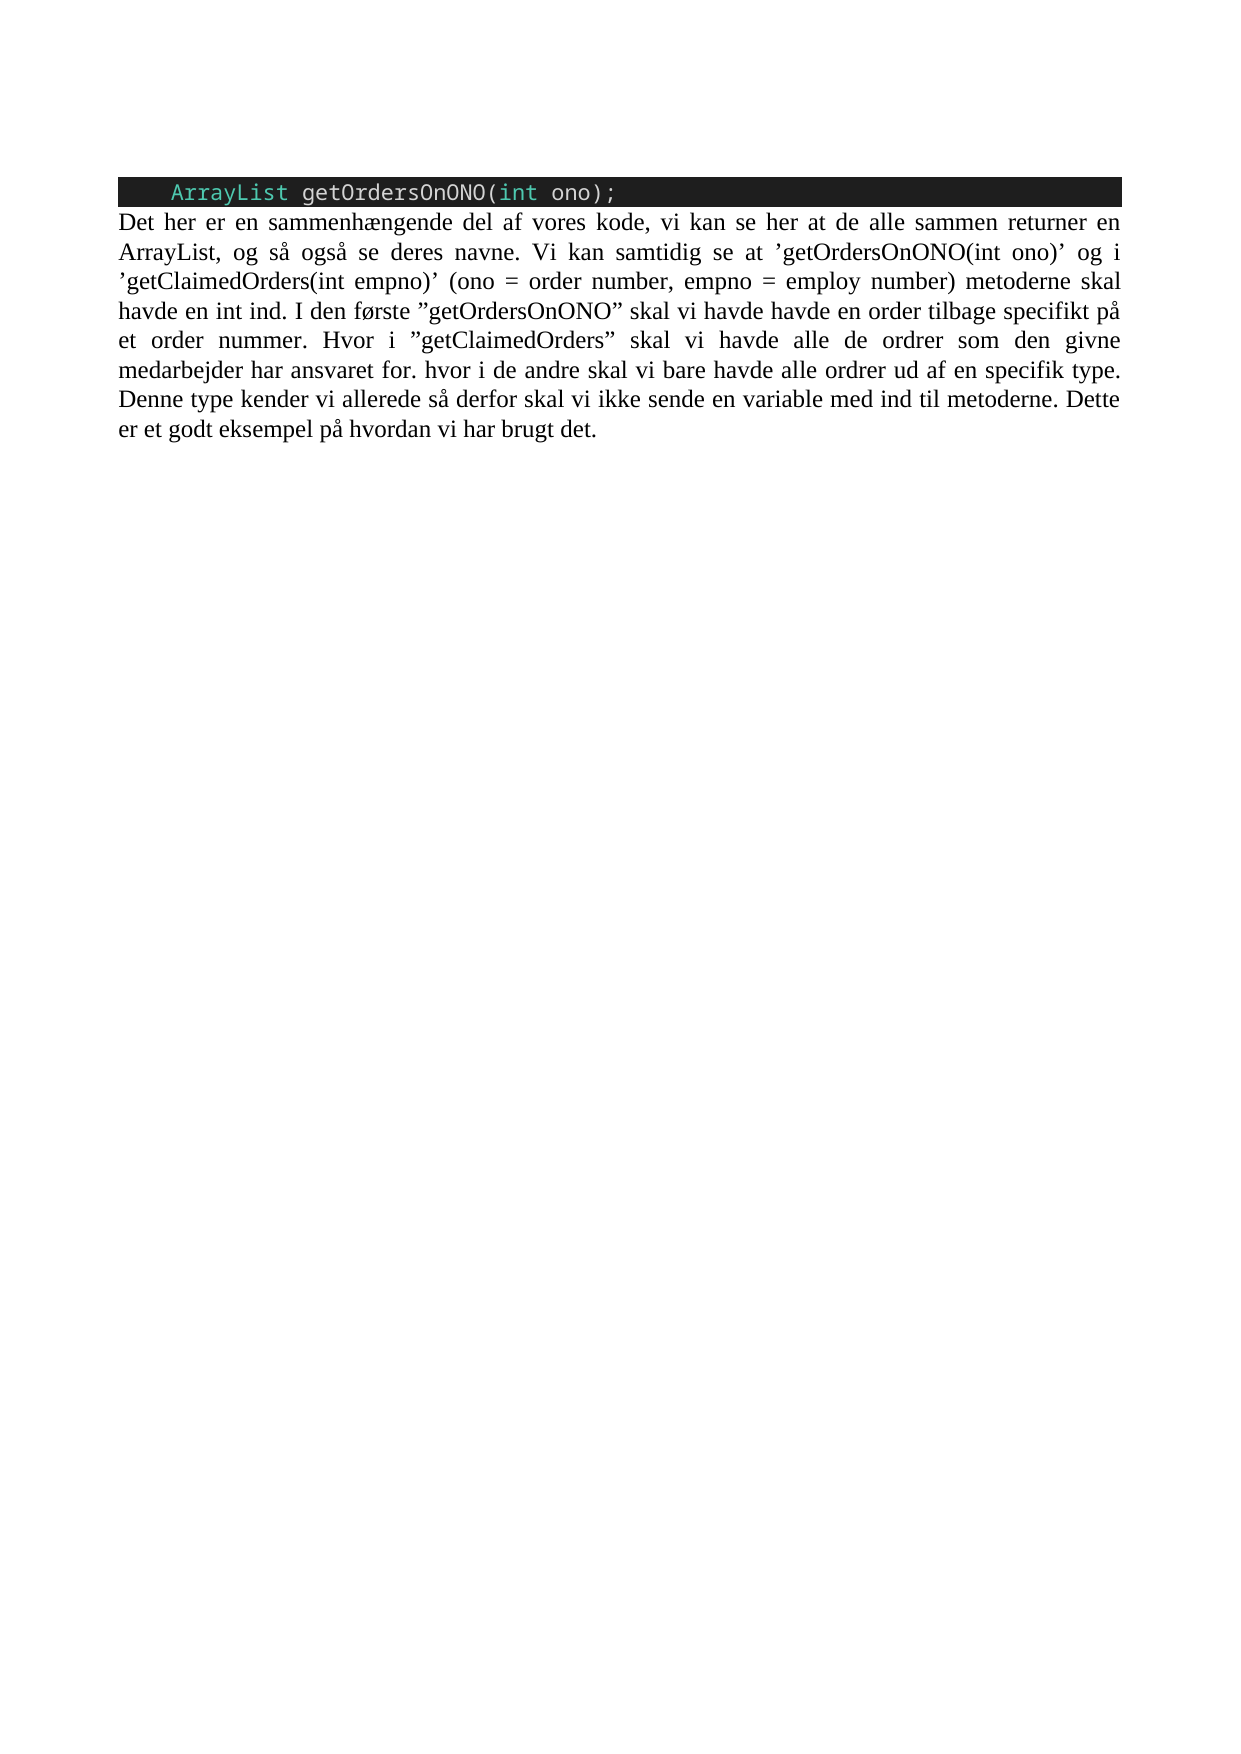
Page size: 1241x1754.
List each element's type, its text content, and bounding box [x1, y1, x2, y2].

text ArrayList getOrdersOnONO(int ono); [118, 177, 1122, 207]
text Det her er en sammenhængende del af vores kode, vi kan se her at de alle sammen returner en ArrayList, og så også se deres navne. Vi kan samtidig se at ’getOrdersOnONO(int ono)’ og i ’getClaimedOrders(int empno)’ (ono = order number, empno = employ number) metoderne skal havde en int ind. I den første ”getOrdersOnONO” skal vi havde havde en order tilbage specifikt på et order nummer. Hvor i ”getClaimedOrders” skal vi havde alle de ordrer som den givne medarbejder har ansvaret for. hvor i de andre skal vi bare havde alle ordrer ud af en specifik type. Denne type kender vi allerede så derfor skal vi ikke sende en variable med ind til metoderne. Dette er et godt eksempel på hvordan vi har brugt det. [118, 207, 1122, 443]
